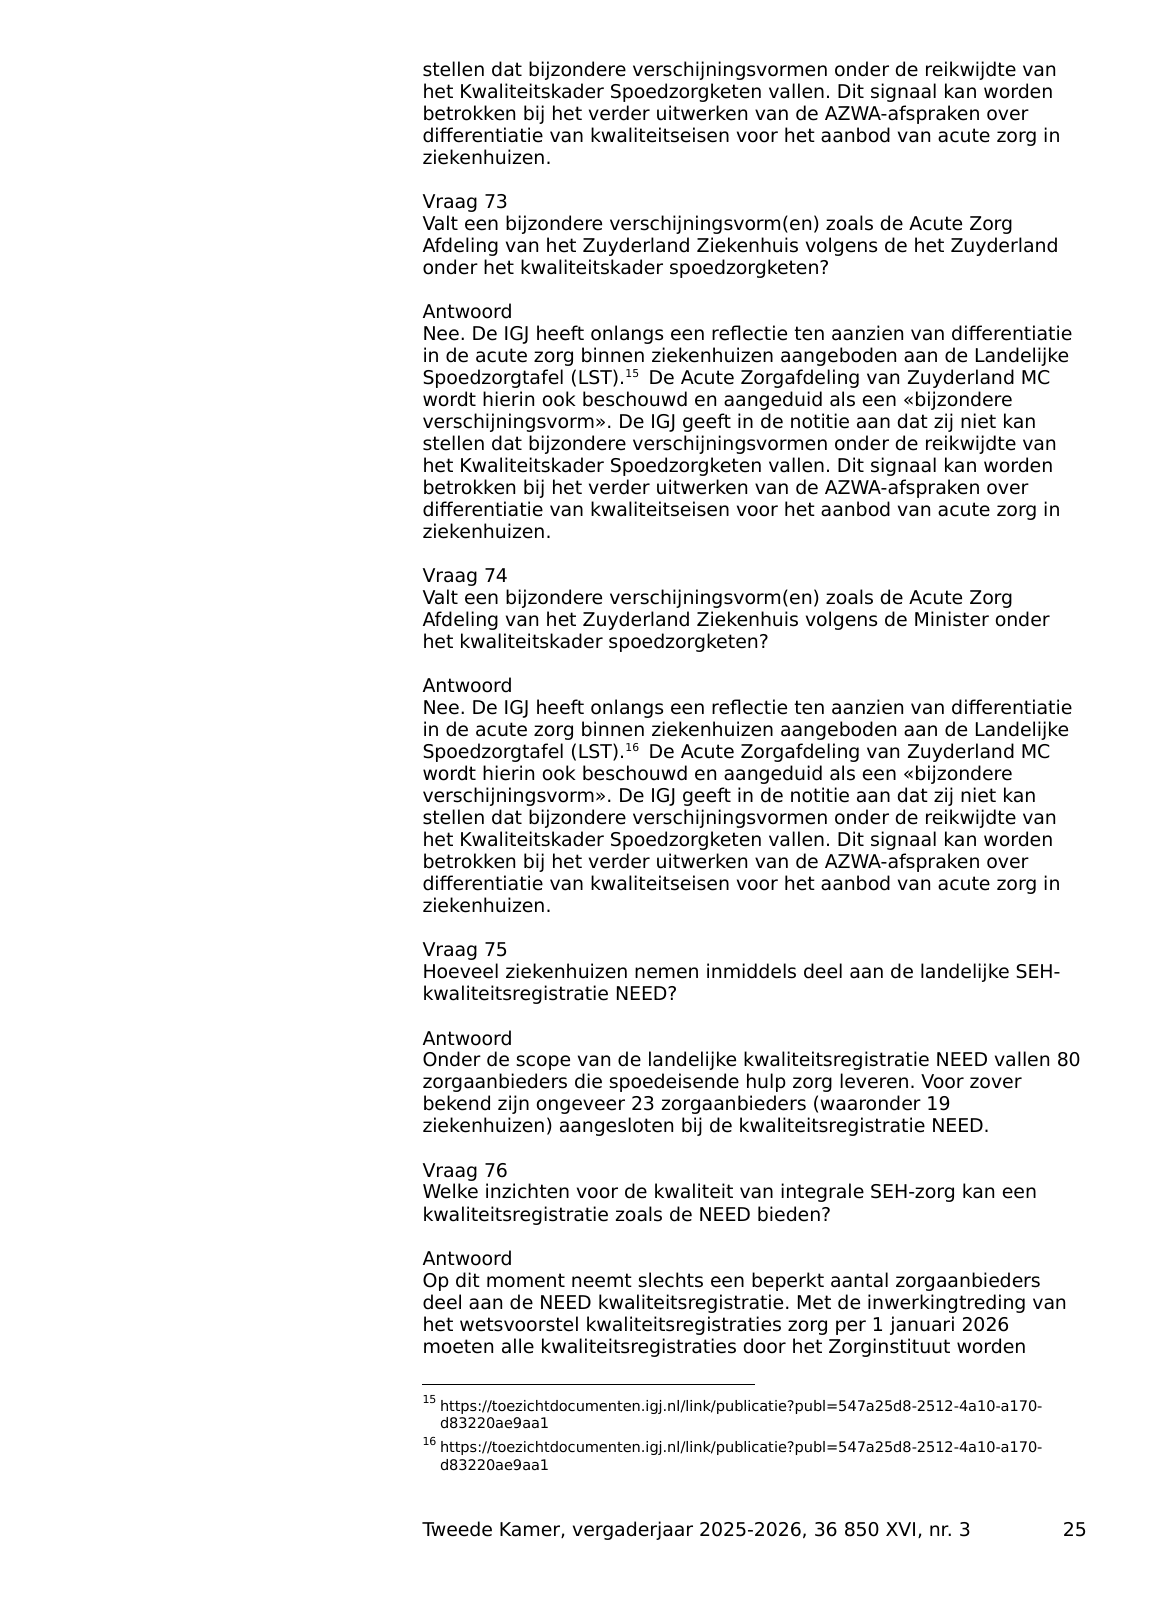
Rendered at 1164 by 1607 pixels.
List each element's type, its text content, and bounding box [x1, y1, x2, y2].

text Vraag 73 [422, 191, 1087, 213]
text Onder de scope van de landelijke kwaliteitsregistratie NEED vallen 80 zorgaanbieders die spoedeisende hulp zorg leveren. Voor zover bekend zijn ongeveer 23 zorgaanbieders (waaronder 19 ziekenhuizen) aangesloten bij de kwaliteitsregistratie NEED. [422, 1049, 1087, 1137]
text Nee. De IGJ heeft onlangs een reflectie ten aanzien van differentiatie in de acute zorg binnen ziekenhuizen aangeboden aan de Landelijke Spoedzorgtafel (LST). De Acute Zorgafdeling van Zuyderland MC wordt hierin ook beschouwd en aangeduid als een «bijzondere verschijningsvorm». De IGJ geeft in de notitie aan dat zij niet kan stellen dat bijzondere verschijningsvormen onder de reikwijdte van het Kwaliteitskader Spoedzorgketen vallen. Dit signaal kan worden betrokken bij het verder uitwerken van de AZWA-afspraken over differentiatie van kwaliteitseisen voor het aanbod van acute zorg in ziekenhuizen. [422, 697, 1087, 917]
text Nee. De IGJ heeft onlangs een reflectie ten aanzien van differentiatie in de acute zorg binnen ziekenhuizen aangeboden aan de Landelijke Spoedzorgtafel (LST). De Acute Zorgafdeling van Zuyderland MC wordt hierin ook beschouwd en aangeduid als een «bijzondere verschijningsvorm». De IGJ geeft in de notitie aan dat zij niet kan stellen dat bijzondere verschijningsvormen onder de reikwijdte van het Kwaliteitskader Spoedzorgketen vallen. Dit signaal kan worden betrokken bij het verder uitwerken van de AZWA-afspraken over differentiatie van kwaliteitseisen voor het aanbod van acute zorg in ziekenhuizen. [422, 323, 1087, 543]
text Antwoord [422, 1027, 1087, 1049]
text Antwoord [422, 301, 1087, 323]
text Hoeveel ziekenhuizen nemen inmiddels deel aan de landelijke SEH-kwaliteitsregistratie NEED? [422, 961, 1087, 1005]
text Valt een bijzondere verschijningsvorm(en) zoals de Acute Zorg Afdeling van het Zuyderland Ziekenhuis volgens de het Zuyderland onder het kwaliteitskader spoedzorgketen? [422, 213, 1087, 279]
text stellen dat bijzondere verschijningsvormen onder de reikwijdte van het Kwaliteitskader Spoedzorgketen vallen. Dit signaal kan worden betrokken bij het verder uitwerken van de AZWA-afspraken over differentiatie van kwaliteitseisen voor het aanbod van acute zorg in ziekenhuizen. [422, 59, 1087, 169]
text https://toezichtdocumenten.igj.nl/link/publicatie?publ=547a25d8-2512-4a10-a170-d83220ae9aa1 [422, 1393, 1087, 1432]
text Vraag 74 [422, 565, 1087, 587]
text Antwoord [422, 1248, 1087, 1269]
text Op dit moment neemt slechts een beperkt aantal zorgaanbieders deel aan de NEED kwaliteitsregistratie. Met de inwerkingtreding van het wetsvoorstel kwaliteitsregistraties zorg per 1 januari 2026 moeten alle kwaliteitsregistraties door het Zorginstituut worden [422, 1269, 1087, 1357]
text Vraag 76 [422, 1159, 1087, 1181]
text Valt een bijzondere verschijningsvorm(en) zoals de Acute Zorg Afdeling van het Zuyderland Ziekenhuis volgens de Minister onder het kwaliteitskader spoedzorgketen? [422, 587, 1087, 653]
text https://toezichtdocumenten.igj.nl/link/publicatie?publ=547a25d8-2512-4a10-a170-d83220ae9aa1 [422, 1435, 1087, 1474]
text Antwoord [422, 675, 1087, 697]
text Vraag 75 [422, 939, 1087, 961]
text Welke inzichten voor de kwaliteit van integrale SEH-zorg kan een kwaliteitsregistratie zoals de NEED bieden? [422, 1181, 1087, 1225]
